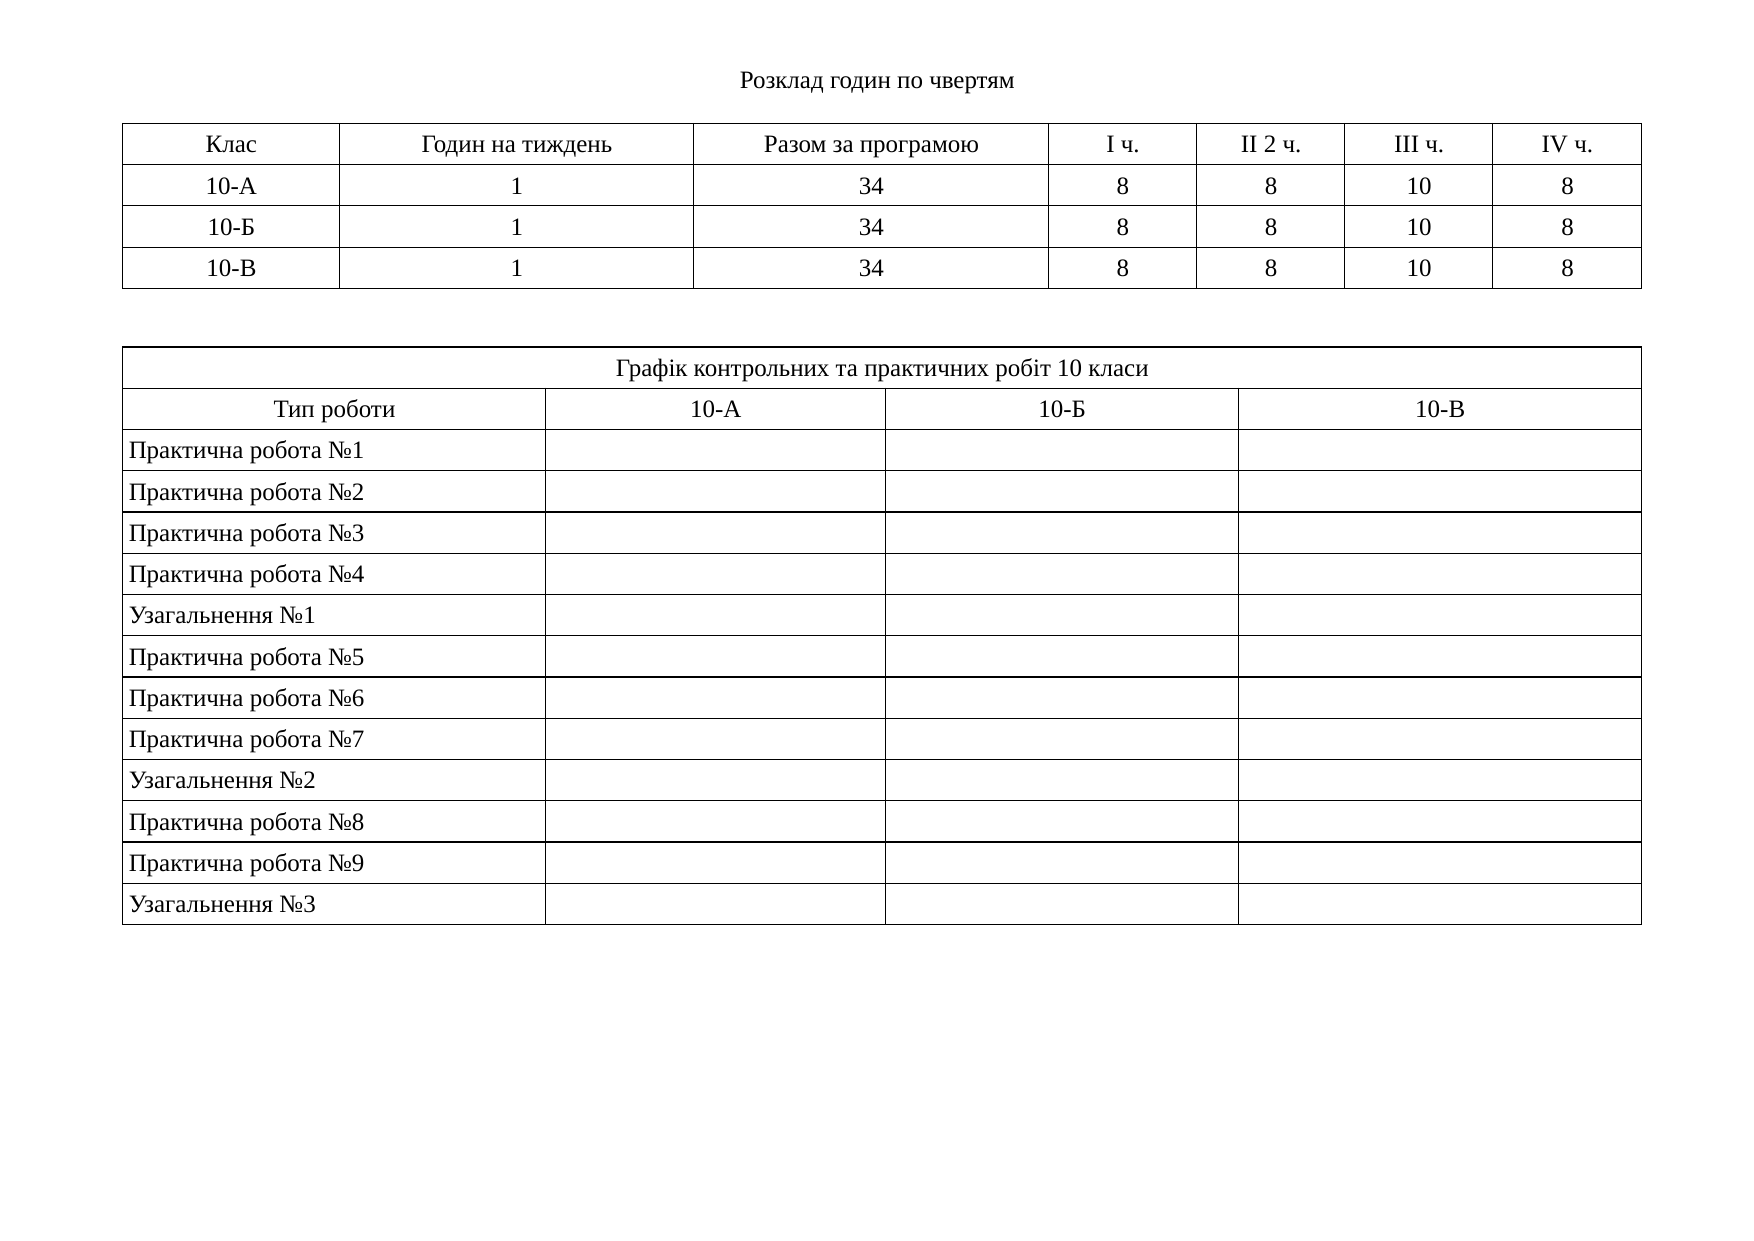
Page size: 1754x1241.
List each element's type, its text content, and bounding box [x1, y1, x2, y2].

table_cell Практична робота №5 [123, 636, 545, 676]
table_cell [886, 471, 1238, 511]
table_cell Практична робота №2 [123, 471, 545, 511]
table_cell Практична робота №7 [123, 719, 545, 759]
table_cell [546, 884, 885, 924]
table_cell 10-В [1239, 389, 1641, 429]
table_cell [1239, 760, 1641, 800]
table_cell 1 [340, 206, 693, 247]
table_cell 10-А [546, 389, 885, 429]
table_header III ч. [1345, 124, 1492, 164]
table_cell 8 [1493, 206, 1641, 247]
table_cell [1239, 884, 1641, 924]
table_cell [1239, 513, 1641, 553]
text Розклад годин по чвертям [118, 65, 1636, 94]
table_cell [886, 513, 1238, 553]
table_cell 10-А [123, 165, 339, 205]
table_cell Практична робота №4 [123, 554, 545, 594]
table_cell Практична робота №6 [123, 678, 545, 718]
table_cell 8 [1049, 165, 1196, 205]
table_cell [1239, 636, 1641, 676]
table_cell [546, 719, 885, 759]
table_header Разом за програмою [694, 124, 1048, 164]
table_cell [546, 430, 885, 470]
table_cell Практична робота №3 [123, 513, 545, 553]
table_cell [1239, 801, 1641, 841]
table_header Годин на тиждень [340, 124, 693, 164]
table_cell [1239, 595, 1641, 635]
table_cell 34 [694, 248, 1048, 288]
table_cell [546, 595, 885, 635]
table_cell 8 [1197, 206, 1344, 247]
table_cell [546, 554, 885, 594]
table_header Графік контрольних та практичних робіт 10 класи [123, 348, 1641, 388]
table_cell 8 [1197, 165, 1344, 205]
table_cell [546, 801, 885, 841]
table_cell 8 [1493, 248, 1641, 288]
table_header II 2 ч. [1197, 124, 1344, 164]
table_header Клас [123, 124, 339, 164]
table_cell Узагальнення №1 [123, 595, 545, 635]
table_cell [1239, 678, 1641, 718]
table_cell [1239, 843, 1641, 883]
table_header І ч. [1049, 124, 1196, 164]
table_cell [886, 678, 1238, 718]
table_cell [886, 843, 1238, 883]
table_cell 8 [1049, 248, 1196, 288]
table_cell Практична робота №8 [123, 801, 545, 841]
table_cell [546, 760, 885, 800]
table_cell 8 [1197, 248, 1344, 288]
table_cell Тип роботи [123, 389, 545, 429]
table_cell 10-Б [123, 206, 339, 247]
table_cell [886, 719, 1238, 759]
table_cell [1239, 430, 1641, 470]
table_cell [886, 595, 1238, 635]
table_cell [886, 801, 1238, 841]
table_cell [546, 636, 885, 676]
table_cell 34 [694, 206, 1048, 247]
table_cell Практична робота №1 [123, 430, 545, 470]
table_cell 10 [1345, 248, 1492, 288]
table_cell [546, 513, 885, 553]
table_header IV ч. [1493, 124, 1641, 164]
table_cell 10 [1345, 206, 1492, 247]
table_cell [1239, 471, 1641, 511]
table_cell [546, 843, 885, 883]
table_cell [1239, 554, 1641, 594]
table_cell 1 [340, 248, 693, 288]
table_cell 34 [694, 165, 1048, 205]
table_cell Узагальнення №2 [123, 760, 545, 800]
table_cell [886, 554, 1238, 594]
table_cell [1239, 719, 1641, 759]
table_cell 10-Б [886, 389, 1238, 429]
table_cell 1 [340, 165, 693, 205]
table_cell [886, 636, 1238, 676]
table_cell [546, 678, 885, 718]
table_cell [886, 430, 1238, 470]
table_cell 8 [1493, 165, 1641, 205]
table_cell [886, 884, 1238, 924]
table_cell 10-В [123, 248, 339, 288]
table_cell Узагальнення №3 [123, 884, 545, 924]
table_cell [546, 471, 885, 511]
table_cell [886, 760, 1238, 800]
table_cell Практична робота №9 [123, 843, 545, 883]
table_cell 8 [1049, 206, 1196, 247]
table_cell 10 [1345, 165, 1492, 205]
